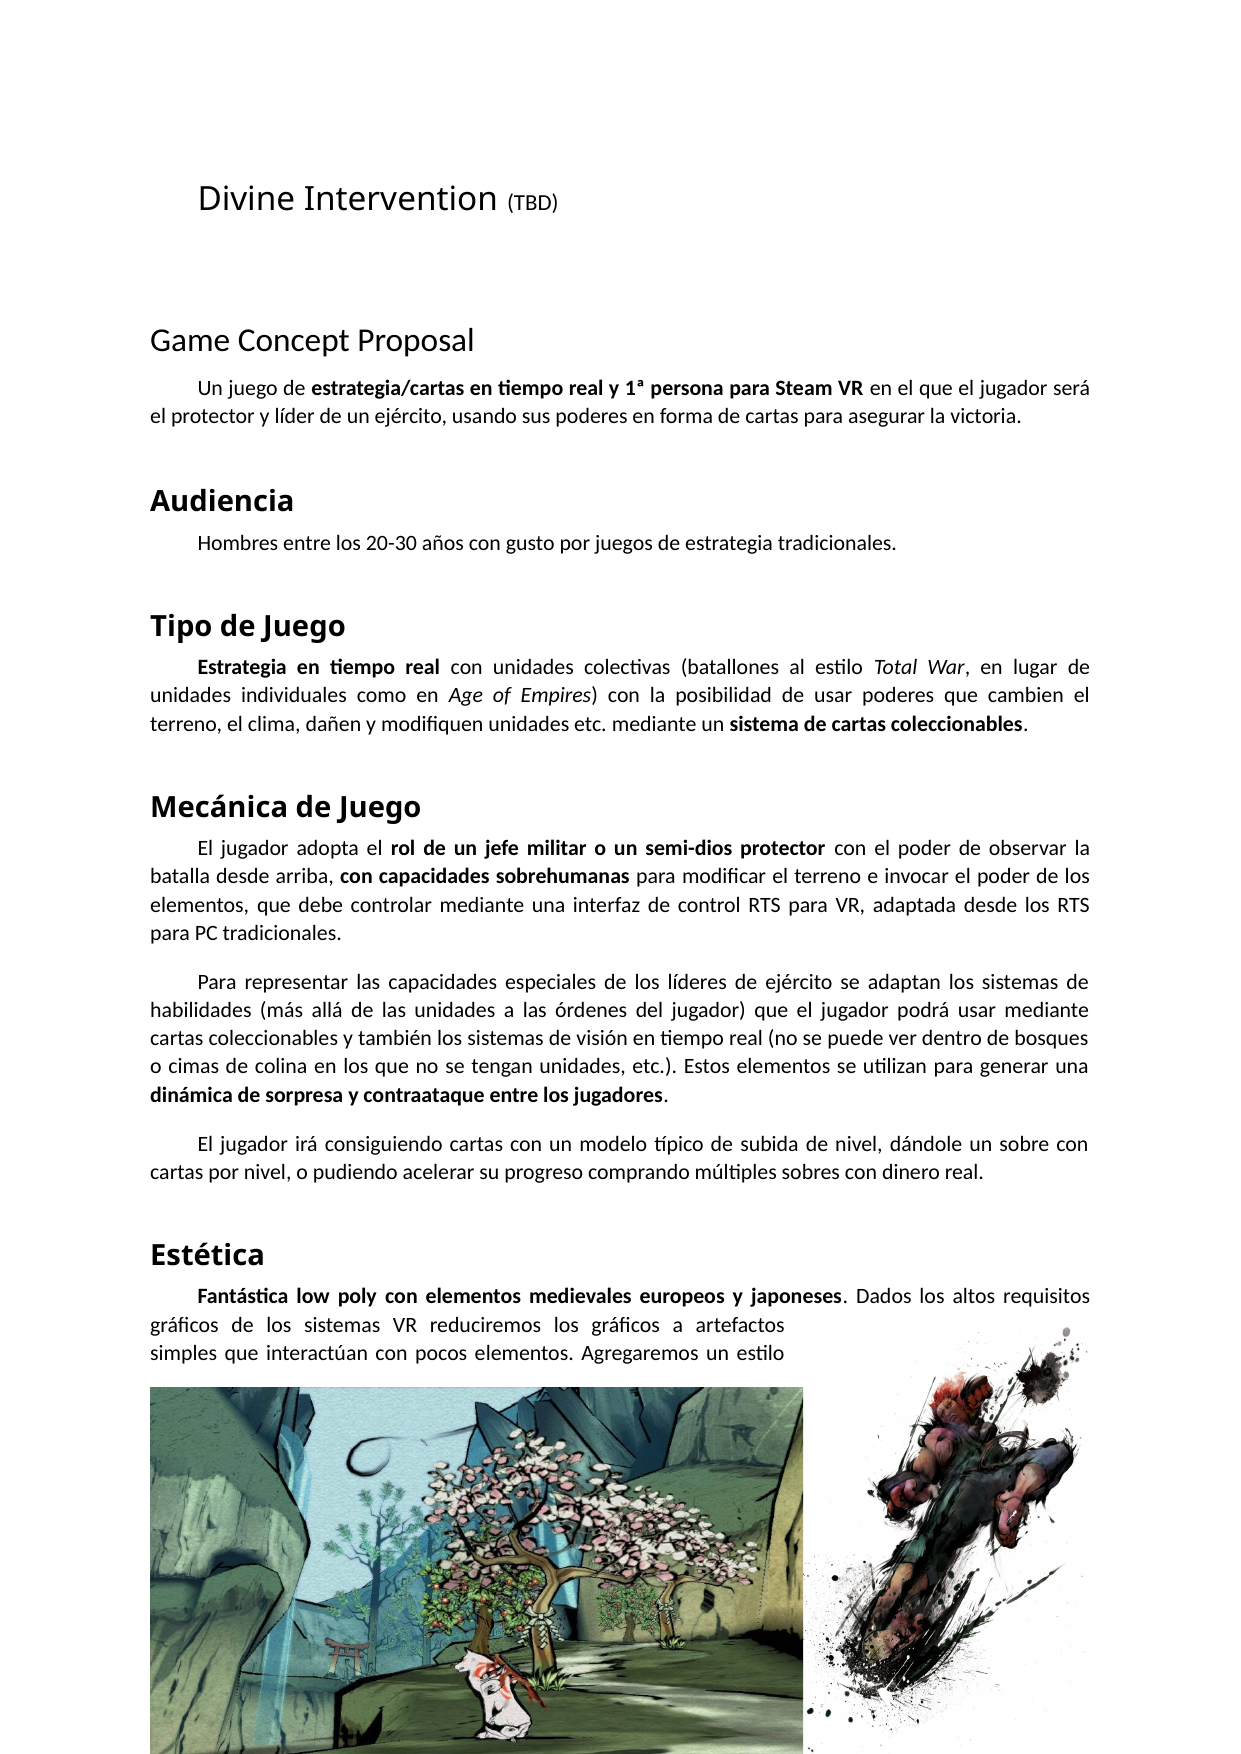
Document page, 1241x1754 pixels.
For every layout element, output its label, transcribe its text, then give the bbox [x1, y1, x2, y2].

text El jugador irá consiguiendo cartas con un modelo típico de subida de nivel, dándole un sobre con cartas por nivel, o pudiendo acelerar su progreso comprando múltiples sobres con dinero real. [150, 1130, 1090, 1185]
subtitle Divine Intervention (TBD) Game Concept Proposal [150, 175, 1090, 360]
subtitle Estética [150, 1235, 1090, 1274]
subtitle Mecánica de Juego [150, 786, 1090, 826]
text Estrategia en tiempo real con unidades colectivas (batallones al estilo Total War, en lugar de unidades individuales como en Age of Empires) con la posibilidad de usar poderes que cambien el terreno, el clima, dañen y modifiquen unidades etc. mediante un sistema de cartas coleccionables. [150, 653, 1090, 736]
text Fantástica low poly con elementos medievales europeos y japoneses. Dados los altos requisitos gráficos de los sistemas VR reduciremos los gráficos a artefactos simples que interactúan con pocos elementos. Agregaremos un estilo [150, 1283, 1090, 1366]
text El jugador adopta el rol de un jefe militar o un semi-dios protector con el poder de observar la batalla desde arriba, con capacidades sobrehumanas para modificar el terreno e invocar el poder de los elementos, que debe controlar mediante una interfaz de control RTS para VR, adaptada desde los RTS para PC tradicionales. [150, 834, 1090, 946]
text Hombres entre los 20-30 años con gusto por juegos de estrategia tradicionales. [150, 529, 1090, 555]
text Para representar las capacidades especiales de los líderes de ejército se adaptan los sistemas de habilidades (más allá de las unidades a las órdenes del jugador) que el jugador podrá usar mediante cartas coleccionables y también los sistemas de visión en tiempo real (no se puede ver dentro de bosques o cimas de colina en los que no se tengan unidades, etc.). Estos elementos se utilizan para generar una dinámica de sorpresa y contraataque entre los jugadores. [150, 968, 1090, 1107]
text Un juego de estrategia/cartas en tiempo real y 1ª persona para Steam VR en el que el jugador será el protector y líder de un ejército, usando sus poderes en forma de cartas para asegurar la victoria. [150, 374, 1090, 429]
subtitle Tipo de Juego [150, 605, 1090, 645]
subtitle Audiencia [150, 481, 1090, 520]
